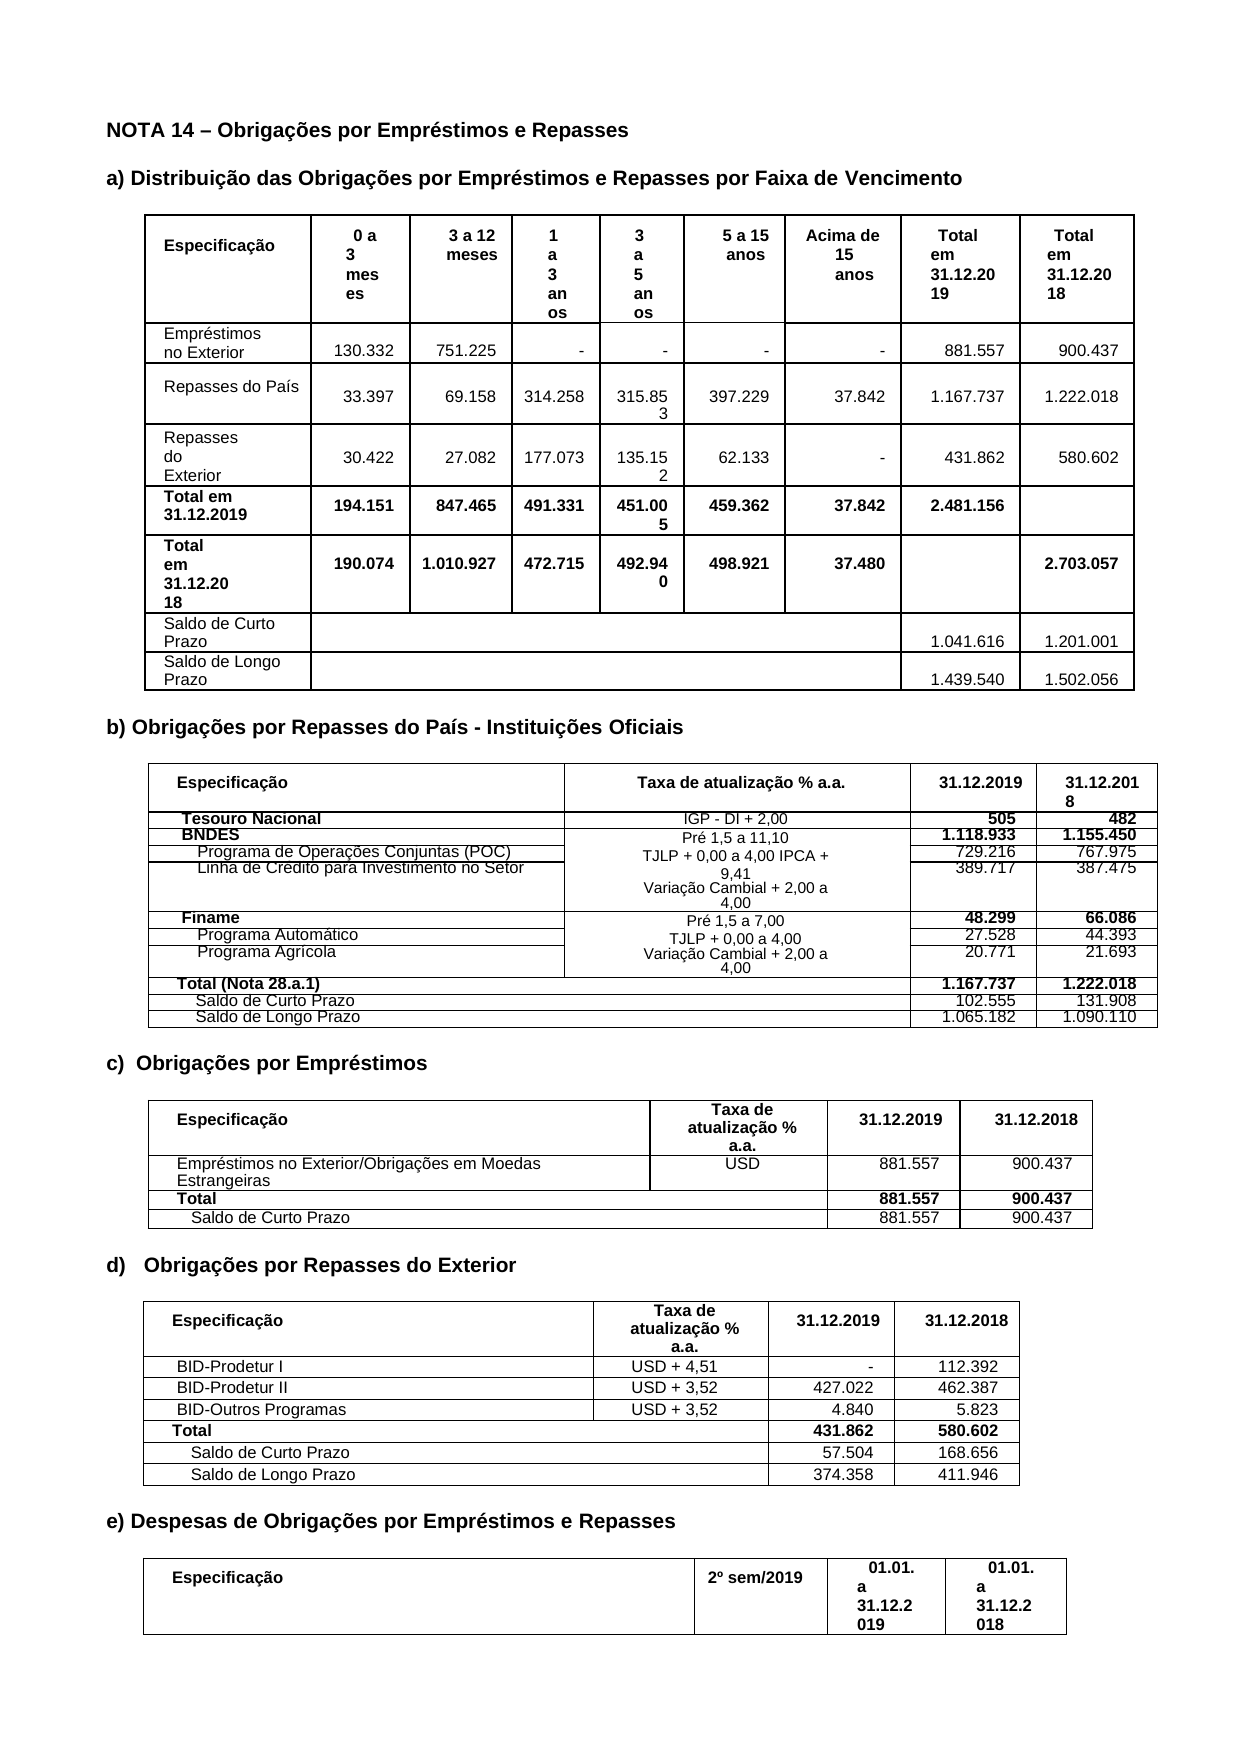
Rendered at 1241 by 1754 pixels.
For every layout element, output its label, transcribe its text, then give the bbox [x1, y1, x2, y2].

table_cell 315.853 [601, 364, 683, 423]
table_cell BID-Prodetur I [144, 1357, 593, 1377]
table_cell 1.222.018 [1021, 364, 1133, 423]
table_cell Finame [149, 912, 564, 928]
table_header Acima de 15 anos [786, 216, 900, 322]
table_header 1 a 3 anos [513, 216, 599, 322]
table_cell 881.557 [902, 324, 1019, 362]
table_cell Repasses do País [146, 364, 310, 423]
table_cell 900.437 [961, 1156, 1092, 1190]
table_header 01.01. a 31.12.2018 [946, 1559, 1066, 1634]
table_header 31.12.2019 [769, 1302, 894, 1356]
table_cell USD + 3,52 [594, 1400, 768, 1420]
table_cell 900.437 [1021, 324, 1133, 362]
table_header 01.01. a 31.12.2019 [828, 1559, 945, 1634]
table_cell 1.155.450 [1037, 829, 1157, 845]
table_cell 37.842 [786, 364, 900, 423]
table_cell - [513, 324, 599, 362]
table_cell 314.258 [513, 364, 599, 423]
table_cell 57.504 [769, 1443, 894, 1463]
table_cell - [786, 425, 900, 485]
table_cell 168.656 [895, 1443, 1019, 1463]
table_cell 1.201.001 [1021, 614, 1133, 651]
table_cell 27.528 [911, 929, 1036, 944]
list Despesas de Obrigações por Empréstimos e Repasses [106, 1509, 1213, 1533]
table_cell 112.392 [895, 1357, 1019, 1377]
table_cell 767.975 [1037, 846, 1157, 861]
table_cell 4.840 [769, 1400, 894, 1420]
table_cell Programa Agrícola [149, 946, 564, 977]
table_cell Tesouro Nacional [149, 813, 564, 828]
table_cell 1.439.540 [902, 653, 1019, 689]
table_cell - [685, 323, 784, 362]
table_cell [902, 536, 1019, 612]
table_cell USD + 3,52 [594, 1378, 768, 1399]
table_cell 2.703.057 [1021, 536, 1133, 612]
table_cell 462.387 [895, 1378, 1019, 1399]
table_cell 847.465 [411, 487, 511, 534]
table_cell 1.090.110 [1037, 1011, 1157, 1027]
table_cell 397.229 [685, 364, 784, 423]
table_cell 1.222.018 [1037, 978, 1157, 993]
table_cell 30.422 [312, 425, 409, 485]
table_cell Saldo de Curto Prazo [146, 614, 310, 651]
table_cell 1.502.056 [1021, 653, 1133, 689]
table_cell 389.717 [911, 863, 1036, 911]
table_cell [312, 653, 900, 689]
table_cell 37.842 [786, 487, 900, 534]
table_cell 1.118.933 [911, 829, 1036, 845]
table_header Especificação [146, 216, 310, 322]
table_cell USD + 4,51 [594, 1357, 768, 1377]
table_cell 130.332 [312, 324, 409, 362]
table_cell 1.041.616 [902, 614, 1019, 651]
table_cell Total em 31.12.2018 [146, 536, 310, 612]
table_cell BNDES [149, 829, 564, 845]
table_cell 482 [1037, 813, 1157, 828]
table_cell 135.152 [601, 425, 683, 485]
table_cell Pré 1,5 a 7,00 TJLP + 0,00 a 4,00 Variação Cambial + 2,00 a 4,00 [565, 912, 910, 977]
table_cell Total em 31.12.2019 [146, 487, 310, 534]
table_cell Programa de Operações Conjuntas (POC) [149, 846, 564, 861]
table_cell USD [651, 1156, 827, 1190]
table_cell Pré 1,5 a 11,10 TJLP + 0,00 a 4,00 IPCA + 9,41 Variação Cambial + 2,00 a 4,00 [565, 829, 910, 911]
table_cell 427.022 [769, 1378, 894, 1399]
table_cell 459.362 [685, 487, 784, 534]
table_header Especificação [149, 764, 564, 811]
table_cell 20.771 [911, 946, 1036, 977]
table_header 3 a 12 meses [411, 216, 511, 322]
list Distribuição das Obrigações por Empréstimos e Repasses por Faixa de Vencimento [106, 165, 1213, 189]
table_cell 580.602 [895, 1421, 1019, 1442]
table_cell 472.715 [513, 536, 599, 612]
table_cell 102.555 [911, 995, 1036, 1010]
table_cell 1.167.737 [911, 978, 1036, 993]
table_header Taxa de atualização % a.a. [594, 1302, 768, 1356]
table_cell 21.693 [1037, 946, 1157, 977]
table_header 31.12.2019 [828, 1101, 959, 1155]
table_header Total em 31.12.2019 [902, 216, 1019, 322]
table_cell [312, 614, 900, 651]
table_cell 729.216 [911, 846, 1036, 861]
table_cell 492.940 [601, 536, 683, 612]
table_cell 177.073 [513, 425, 599, 485]
table_cell 505 [911, 813, 1036, 828]
table_cell 62.133 [685, 425, 784, 485]
table_cell 1.167.737 [902, 364, 1019, 423]
table_cell 411.946 [895, 1464, 1019, 1485]
table_cell 491.331 [513, 487, 599, 534]
table_cell 900.437 [961, 1191, 1092, 1209]
table_cell IGP - DI + 2,00 [565, 813, 910, 828]
table_cell Empréstimos no Exterior [146, 324, 310, 362]
list Obrigações por Empréstimos [106, 1051, 1213, 1075]
table_header 31.12.2018 [1037, 764, 1157, 811]
list Obrigações por Repasses do País - Instituições Oficiais [106, 714, 1213, 738]
table_cell 66.086 [1037, 912, 1157, 928]
table_cell 48.299 [911, 912, 1036, 928]
table_cell 37.480 [786, 536, 900, 612]
table_header 31.12.2019 [911, 764, 1036, 811]
table_cell Saldo de Longo Prazo [149, 1011, 910, 1027]
table_cell 387.475 [1037, 863, 1157, 911]
table_cell BID-Prodetur II [144, 1378, 593, 1399]
table_cell 194.151 [312, 487, 409, 534]
table_header Especificação [149, 1101, 649, 1155]
table_cell Total [149, 1191, 827, 1209]
table_header Taxa de atualização % a.a. [651, 1101, 827, 1155]
table_cell Saldo de Longo Prazo [146, 653, 310, 689]
table_cell 27.082 [411, 425, 511, 485]
table_cell Saldo de Curto Prazo [149, 1210, 827, 1228]
table_cell 451.005 [601, 487, 683, 534]
table_cell 190.074 [312, 536, 409, 612]
table_cell 580.602 [1021, 425, 1133, 485]
table_header 5 a 15 anos [685, 216, 784, 322]
table_header 31.12.2018 [961, 1101, 1092, 1155]
table_cell 131.908 [1037, 995, 1157, 1010]
table_header Especificação [144, 1559, 694, 1634]
table_cell 33.397 [312, 364, 409, 423]
table_cell 431.862 [769, 1421, 894, 1442]
table_header Especificação [144, 1302, 593, 1356]
table_cell - [601, 323, 683, 362]
table_cell 2.481.156 [902, 487, 1019, 534]
table_cell 69.158 [411, 364, 511, 423]
table_cell 44.393 [1037, 929, 1157, 944]
table_cell [1021, 487, 1133, 534]
table_cell 1.010.927 [411, 536, 511, 612]
table_cell Total [144, 1421, 768, 1442]
table_cell - [769, 1357, 894, 1377]
table_cell 881.557 [828, 1156, 959, 1190]
table_cell Programa Automático [149, 929, 564, 944]
table_cell 881.557 [828, 1191, 959, 1209]
list Obrigações por Repasses do Exterior [106, 1252, 1213, 1276]
table_cell BID-Outros Programas [144, 1400, 593, 1420]
table_header 31.12.2018 [895, 1302, 1019, 1356]
table_cell 498.921 [685, 536, 784, 612]
table_cell Total (Nota 28.a.1) [149, 978, 910, 993]
table_cell Empréstimos no Exterior/Obrigações em Moedas Estrangeiras [149, 1156, 649, 1190]
text NOTA 14 – Obrigações por Empréstimos e Repasses [106, 117, 1213, 141]
table_cell 5.823 [895, 1400, 1019, 1420]
table_cell - [786, 324, 900, 362]
table_cell 751.225 [411, 324, 511, 362]
table_header 3 a 5 anos [601, 216, 683, 322]
table_cell 374.358 [769, 1464, 894, 1485]
table_cell Saldo de Longo Prazo [144, 1464, 768, 1485]
table_cell Saldo de Curto Prazo [149, 995, 910, 1010]
table_header Taxa de atualização % a.a. [565, 764, 910, 811]
table_cell Linha de Crédito para Investimento no Setor [149, 863, 564, 911]
table_cell 900.437 [961, 1210, 1092, 1228]
table_cell 431.862 [902, 425, 1019, 485]
table_cell Saldo de Curto Prazo [144, 1443, 768, 1463]
table_cell 881.557 [828, 1210, 959, 1228]
table_cell Repasses do Exterior [146, 425, 310, 485]
table_header 0 a 3 meses [312, 216, 409, 322]
table_header Total em 31.12.2018 [1021, 216, 1133, 322]
table_cell 1.065.182 [911, 1011, 1036, 1027]
table_header 2º sem/2019 [695, 1559, 827, 1634]
